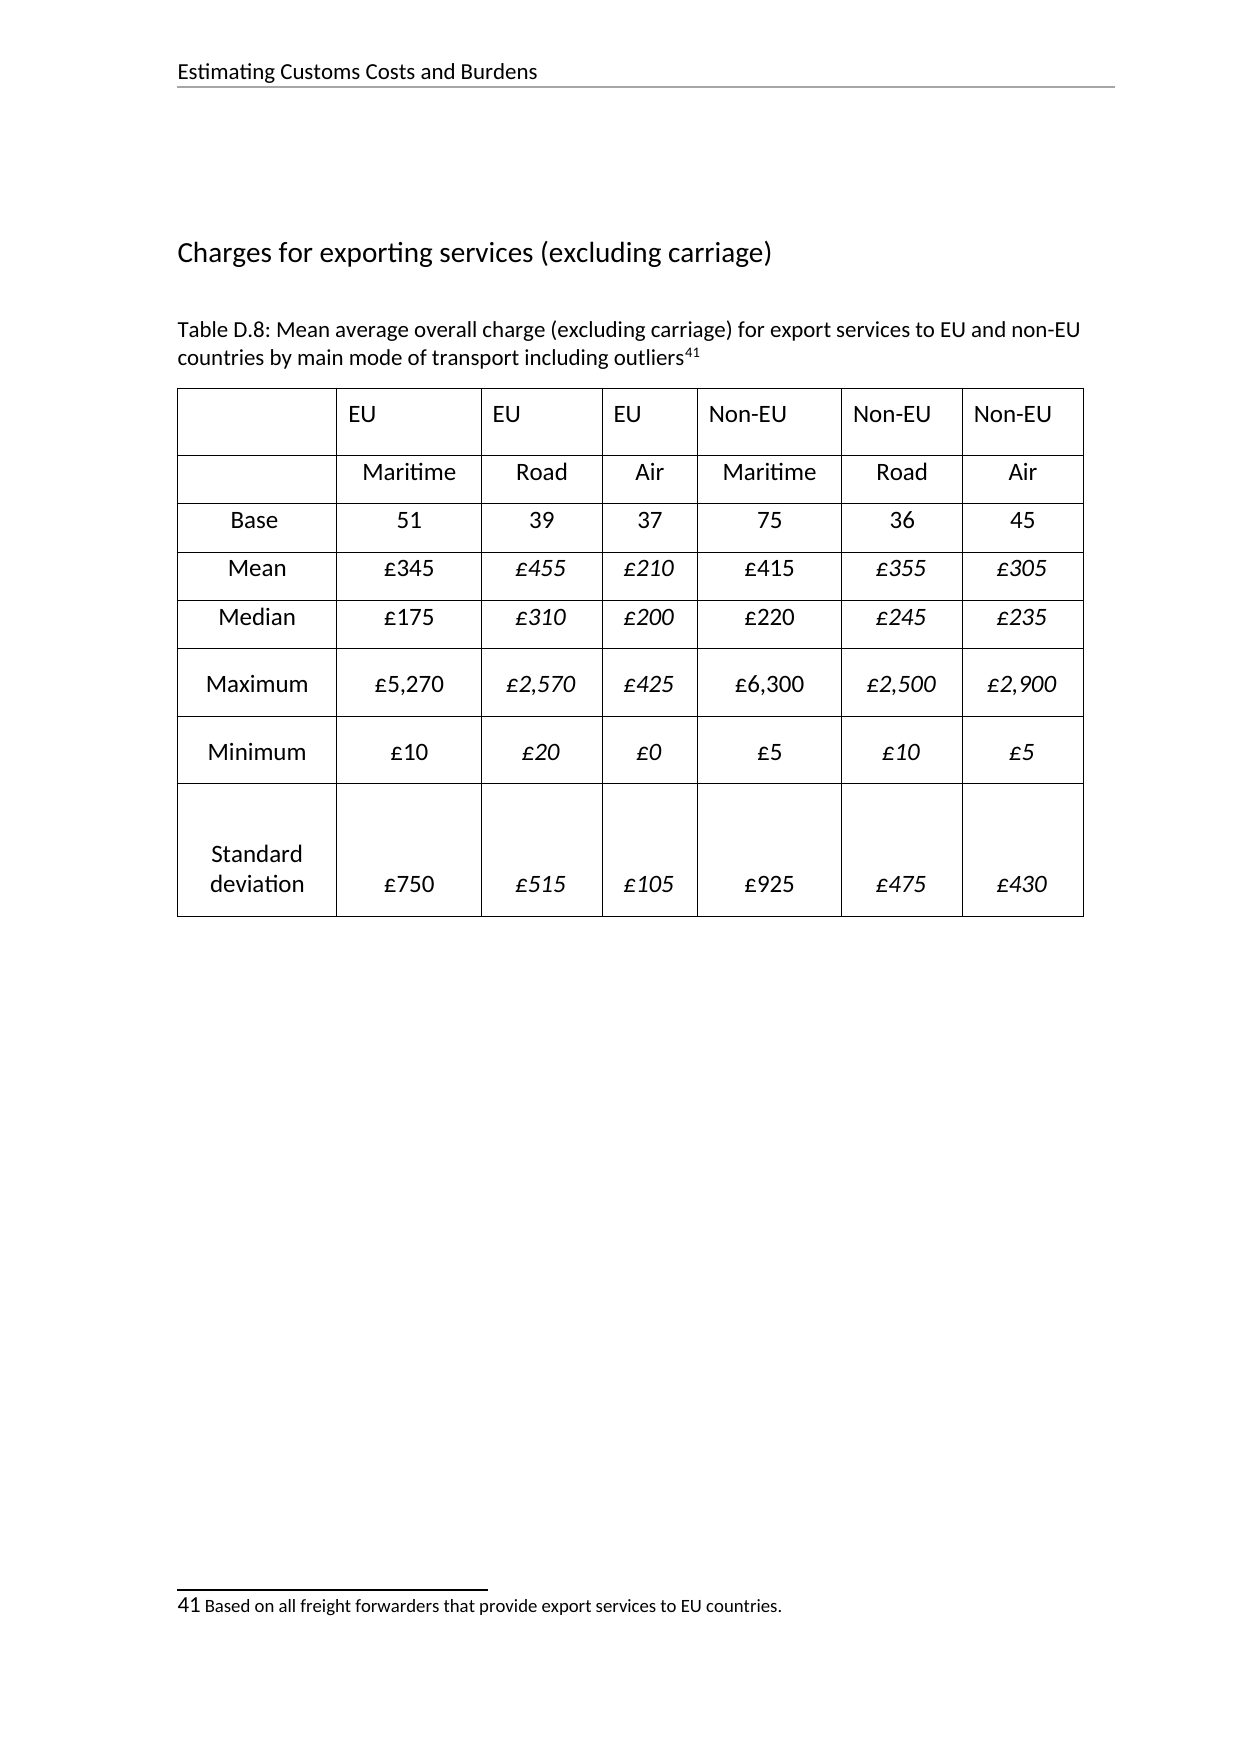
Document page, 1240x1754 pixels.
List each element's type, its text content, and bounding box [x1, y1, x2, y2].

table_cell Maritime [698, 456, 841, 503]
table_cell £2,570 [482, 649, 602, 716]
table_cell £105 [603, 784, 697, 916]
table_cell £925 [698, 784, 841, 916]
table_header Non-EU [842, 389, 962, 455]
table_cell Minimum [178, 717, 336, 783]
table_cell £210 [603, 553, 697, 600]
table_cell Maritime [337, 456, 481, 503]
table_cell £245 [842, 601, 962, 648]
table_cell Road [482, 456, 602, 503]
table_cell £515 [482, 784, 602, 916]
text Table D.8: Mean average overall charge (excluding carriage) for export services to EU and non-EU countries by main mode of transport including outliers [177, 315, 1115, 371]
table_cell £5 [963, 717, 1083, 783]
table_header [178, 389, 336, 455]
table_cell £5 [698, 717, 841, 783]
table_cell Maximum [178, 649, 336, 716]
table_cell £425 [603, 649, 697, 716]
table_cell £355 [842, 553, 962, 600]
table_cell £235 [963, 601, 1083, 648]
subtitle Charges for exporting services (excluding carriage) [177, 234, 1115, 270]
table_header EU [603, 389, 697, 455]
table_cell £0 [603, 717, 697, 783]
table_cell £305 [963, 553, 1083, 600]
table_cell Standard deviation [178, 784, 336, 916]
table_cell £455 [482, 553, 602, 600]
table_cell Air [603, 456, 697, 503]
table_cell Mean [178, 553, 336, 600]
table_cell Air [963, 456, 1083, 503]
table_cell £2,900 [963, 649, 1083, 716]
table_cell £430 [963, 784, 1083, 916]
table_cell £10 [337, 717, 481, 783]
table_cell £475 [842, 784, 962, 916]
table_cell £310 [482, 601, 602, 648]
table_cell £2,500 [842, 649, 962, 716]
table_cell 39 [482, 504, 602, 552]
table_cell 75 [698, 504, 841, 552]
table_cell 36 [842, 504, 962, 552]
table_header Non-EU [698, 389, 841, 455]
table_cell 37 [603, 504, 697, 552]
table_cell £200 [603, 601, 697, 648]
table_cell £20 [482, 717, 602, 783]
table_cell £415 [698, 553, 841, 600]
table_cell 45 [963, 504, 1083, 552]
table_header EU [337, 389, 481, 455]
table_cell Base [178, 504, 336, 552]
table_cell £345 [337, 553, 481, 600]
table_cell [178, 456, 336, 503]
table_cell Road [842, 456, 962, 503]
table_header Non-EU [963, 389, 1083, 455]
table_cell Median [178, 601, 336, 648]
table_cell £220 [698, 601, 841, 648]
text Based on all freight forwarders that provide export services to EU countries. [177, 1590, 1115, 1618]
table_header EU [482, 389, 602, 455]
table_cell £10 [842, 717, 962, 783]
table_cell £750 [337, 784, 481, 916]
table_cell £5,270 [337, 649, 481, 716]
table_cell £6,300 [698, 649, 841, 716]
table_cell 51 [337, 504, 481, 552]
table_cell £175 [337, 601, 481, 648]
